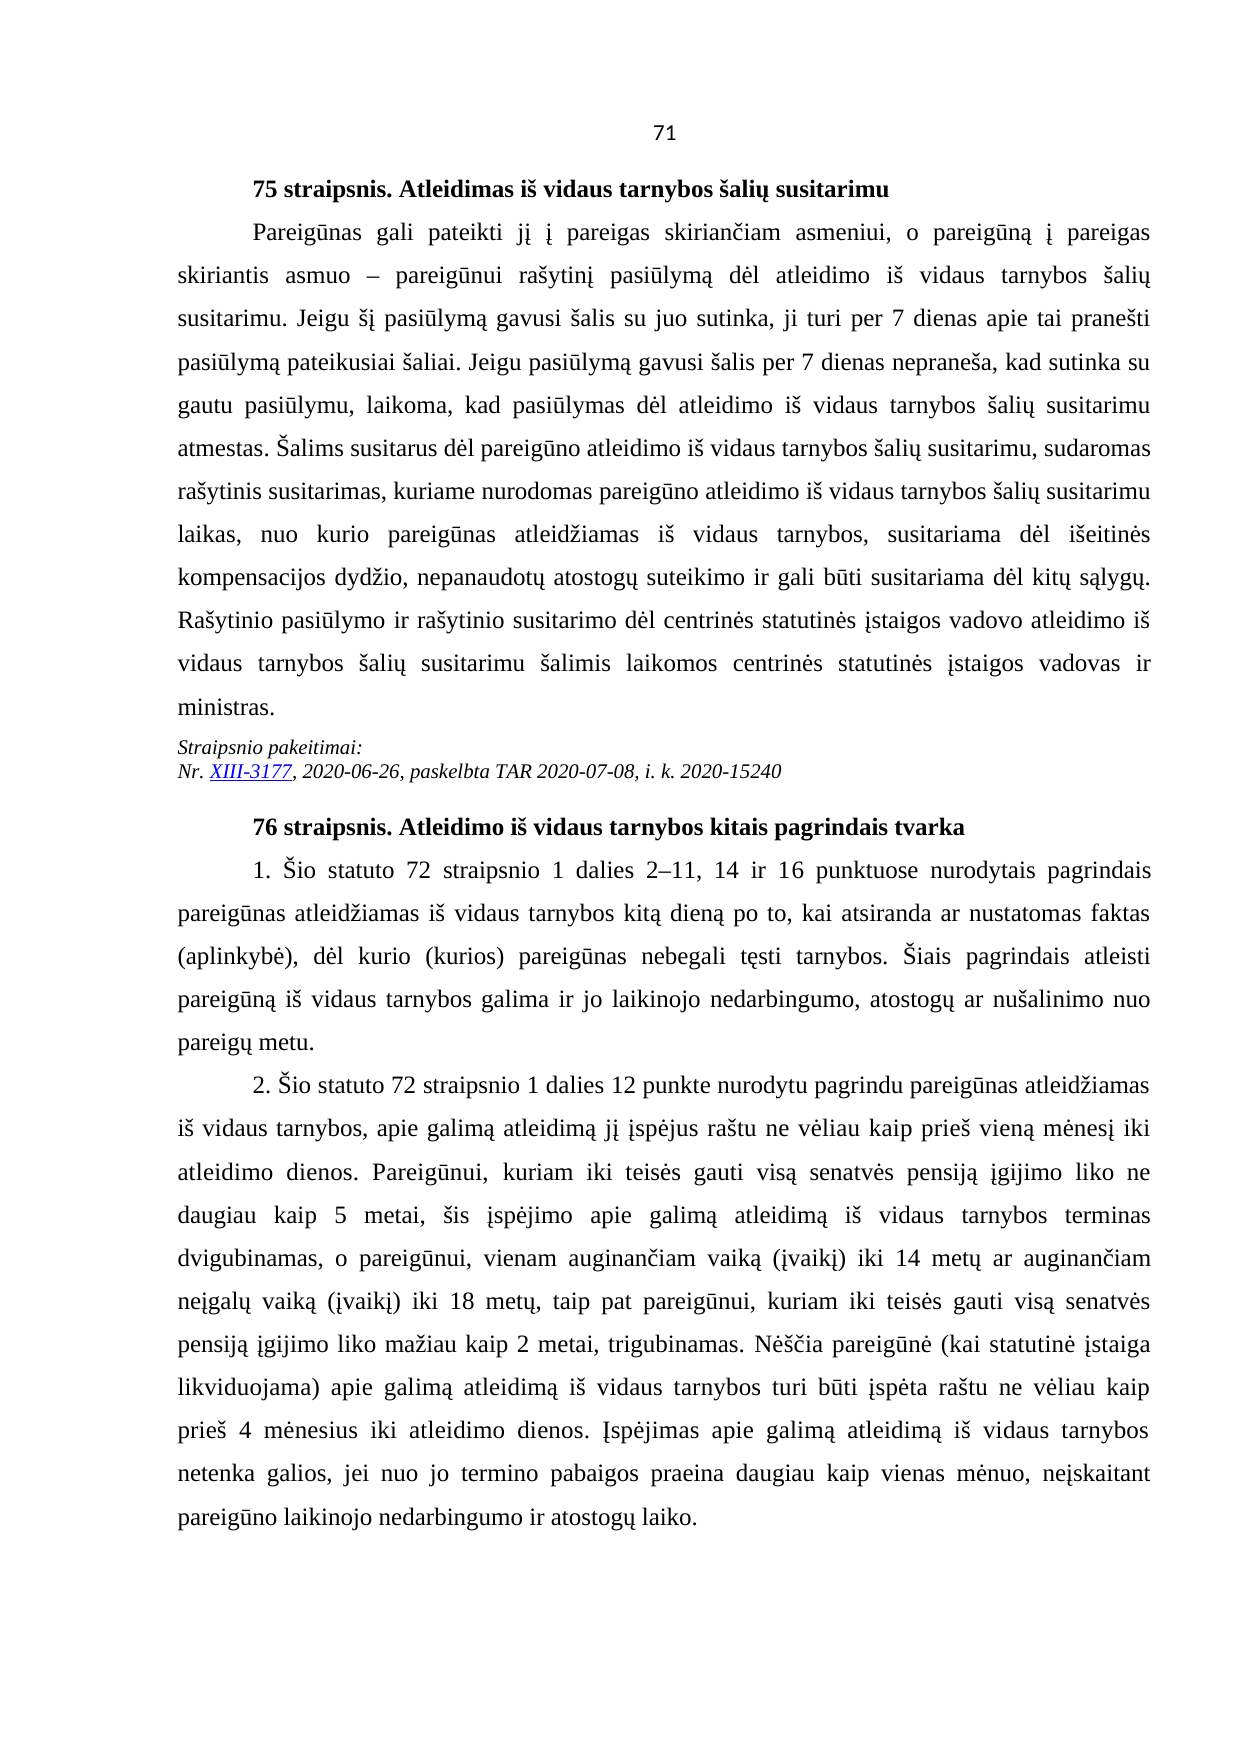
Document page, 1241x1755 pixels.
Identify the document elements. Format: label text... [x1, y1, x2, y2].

text 75 straipsnis. Atleidimas iš vidaus tarnybos šalių susitarimu [177, 174, 1152, 203]
text Nr. XIII-3177, 2020-06-26, paskelbta TAR 2020-07-08, i. k. 2020-15240 [177, 759, 1152, 783]
text 2. Šio statuto 72 straipsnio 1 dalies 12 punkte nurodytu pagrindu pareigūnas atleidžiamas iš vidaus tarnybos, apie galimą atleidimą jį įspėjus raštu ne vėliau kaip prieš vieną mėnesį iki atleidimo dienos. Pareigūnui, kuriam iki teisės gauti visą senatvės pensiją įgijimo liko ne daugiau kaip 5 metai, šis įspėjimo apie galimą atleidimą iš vidaus tarnybos terminas dvigubinamas, o pareigūnui, vienam auginančiam vaiką (įvaikį) iki 14 metų ar auginančiam neįgalų vaiką (įvaikį) iki 18 metų, taip pat pareigūnui, kuriam iki teisės gauti visą senatvės pensiją įgijimo liko mažiau kaip 2 metai, trigubinamas. Nėščia pareigūnė (kai statutinė įstaiga likviduojama) apie galimą atleidimą iš vidaus tarnybos turi būti įspėta raštu ne vėliau kaip prieš 4 mėnesius iki atleidimo dienos. Įspėjimas apie galimą atleidimą iš vidaus tarnybos netenka galios, jei nuo jo termino pabaigos praeina daugiau kaip vienas mėnuo, neįskaitant pareigūno laikinojo nedarbingumo ir atostogų laiko. [177, 1070, 1152, 1530]
text Straipsnio pakeitimai: [177, 735, 1152, 759]
text Pareigūnas gali pateikti jį į pareigas skiriančiam asmeniui, o pareigūną į pareigas skiriantis asmuo – pareigūnui rašytinį pasiūlymą dėl atleidimo iš vidaus tarnybos šalių susitarimu. Jeigu šį pasiūlymą gavusi šalis su juo sutinka, ji turi per 7 dienas apie tai pranešti pasiūlymą pateikusiai šaliai. Jeigu pasiūlymą gavusi šalis per 7 dienas nepraneša, kad sutinka su gautu pasiūlymu, laikoma, kad pasiūlymas dėl atleidimo iš vidaus tarnybos šalių susitarimu atmestas. Šalims susitarus dėl pareigūno atleidimo iš vidaus tarnybos šalių susitarimu, sudaromas rašytinis susitarimas, kuriame nurodomas pareigūno atleidimo iš vidaus tarnybos šalių susitarimu laikas, nuo kurio pareigūnas atleidžiamas iš vidaus tarnybos, susitariama dėl išeitinės kompensacijos dydžio, nepanaudotų atostogų suteikimo ir gali būti susitariama dėl kitų sąlygų. Rašytinio pasiūlymo ir rašytinio susitarimo dėl centrinės statutinės įstaigos vadovo atleidimo iš vidaus tarnybos šalių susitarimu šalimis laikomos centrinės statutinės įstaigos vadovas ir ministras. [177, 217, 1152, 720]
text 76 straipsnis. Atleidimo iš vidaus tarnybos kitais pagrindais tvarka [177, 812, 1152, 840]
text 1. Šio statuto 72 straipsnio 1 dalies 2–11, 14 ir 16 punktuose nurodytais pagrindais pareigūnas atleidžiamas iš vidaus tarnybos kitą dieną po to, kai atsiranda ar nustatomas faktas (aplinkybė), dėl kurio (kurios) pareigūnas nebegali tęsti tarnybos. Šiais pagrindais atleisti pareigūną iš vidaus tarnybos galima ir jo laikinojo nedarbingumo, atostogų ar nušalinimo nuo pareigų metu. [177, 855, 1152, 1056]
